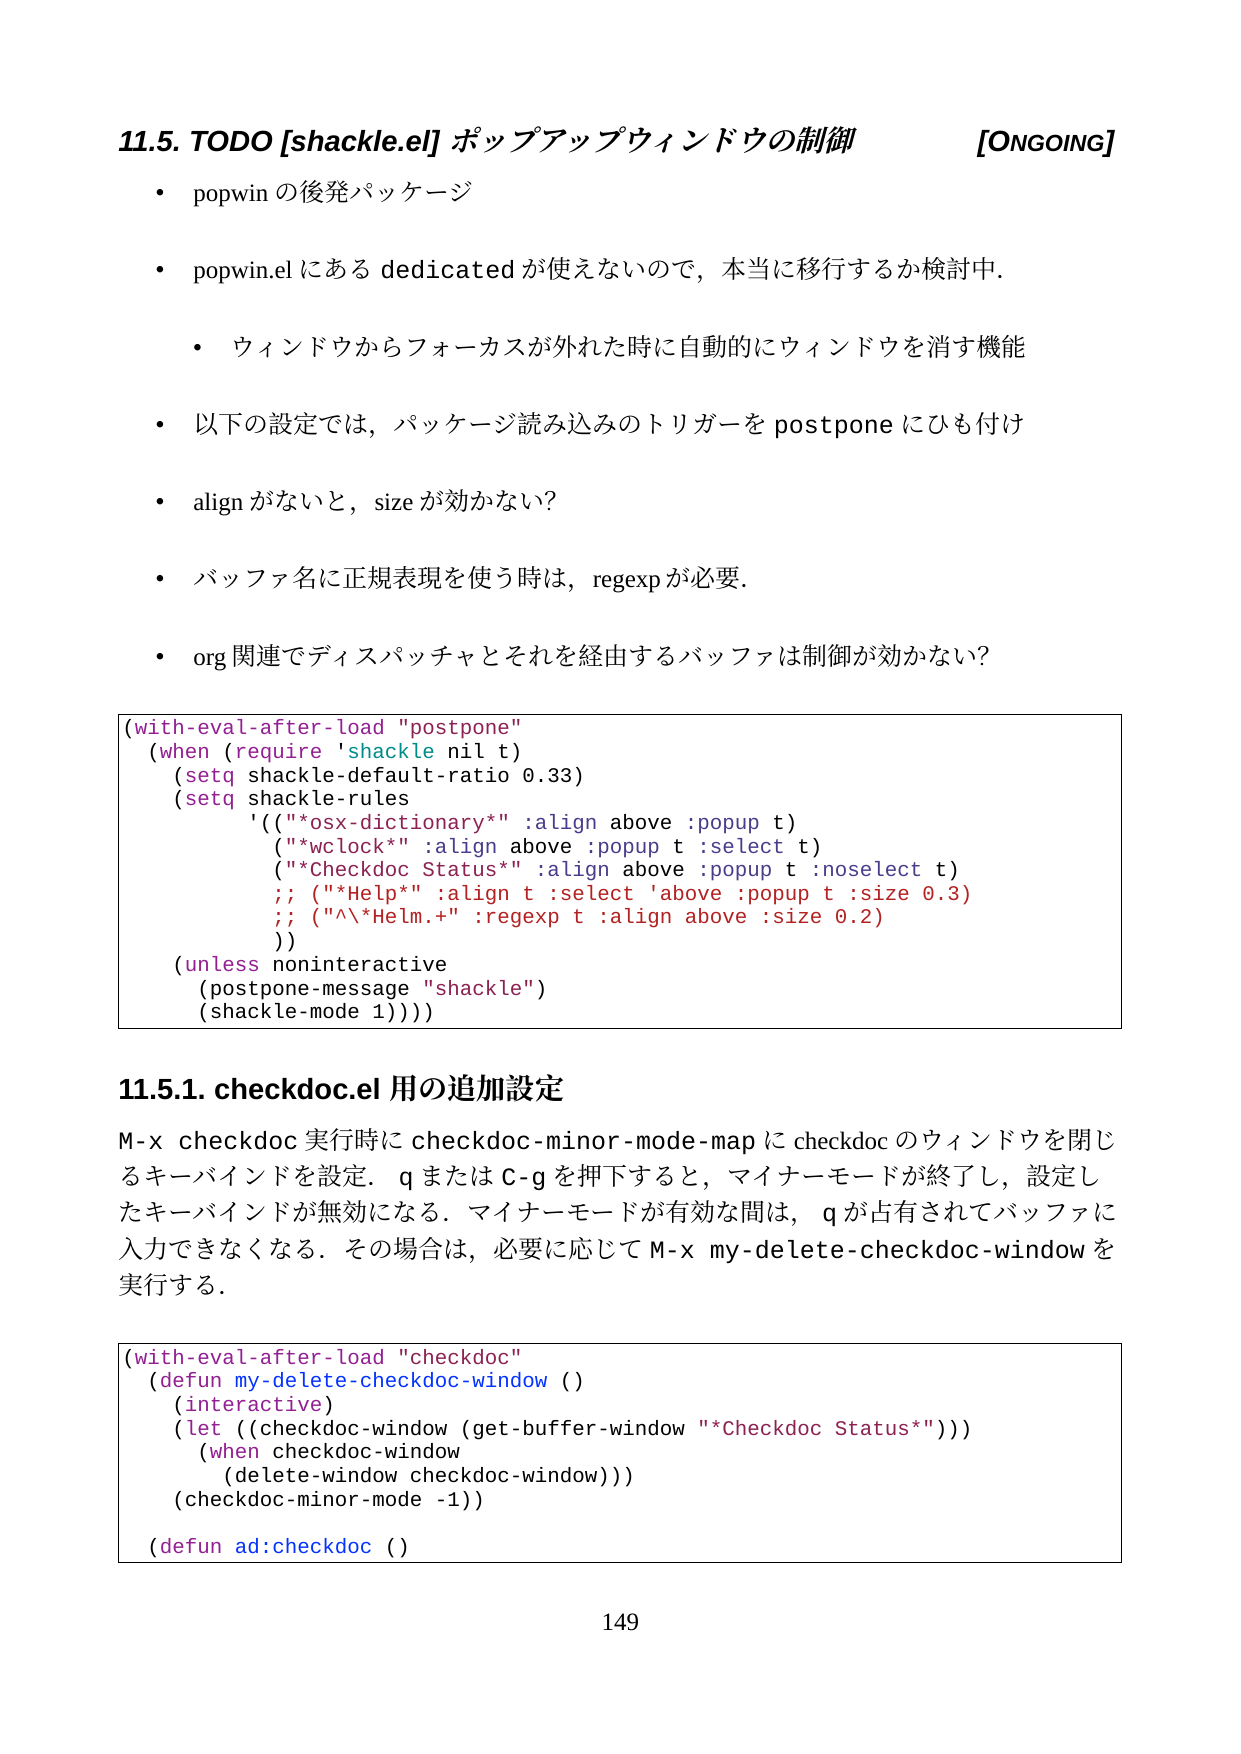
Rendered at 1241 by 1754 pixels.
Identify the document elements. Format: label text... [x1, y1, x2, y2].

text (defun ad:checkdoc () [119, 1532, 1121, 1562]
text ;; ("*Help*" :align t :select 'above :popup t :size 0.3) [119, 879, 1121, 903]
text (checkdoc-minor-mode -1)) [119, 1484, 1121, 1508]
list popwin の後発パッケージ [156, 172, 1122, 237]
subtitle checkdoc.el 用の追加設定 [118, 1066, 1122, 1108]
list 以下の設定では，パッケージ読み込みのトリガーを postpone にひも付け [156, 404, 1122, 469]
text (let ((checkdoc-window (get-buffer-window "*Checkdoc Status*"))) [119, 1414, 1121, 1437]
text (when (require 'shackle nil t) [119, 737, 1121, 761]
text (postpone-message "shackle") [119, 973, 1121, 997]
text (setq shackle-rules [119, 784, 1121, 808]
text )) [119, 926, 1121, 950]
text ("*Checkdoc Status*" :align above :popup t :noselect t) [119, 855, 1121, 879]
list ウィンドウからフォーカスが外れた時に自動的にウィンドウを消す機能 [193, 327, 1122, 392]
text M-x checkdoc 実行時に checkdoc-minor-mode-map に checkdoc のウィンドウを閉じるキーバインドを設定． q または C-g を押下すると，マイナーモードが終了し，設定したキーバインドが無効になる．マイナーモードが有効な間は， q が占有されてバッファに入力できなくなる．その場合は，必要に応じて M-x my-delete-checkdoc-window を実行する． [118, 1121, 1122, 1330]
text '(("*osx-dictionary*" :align above :popup t) [119, 808, 1121, 832]
list org関連でディスパッチャとそれを経由するバッファは制御が効かない？ [156, 636, 1122, 701]
text (with-eval-after-load "checkdoc" [119, 1344, 1121, 1366]
text (when checkdoc-window [119, 1437, 1121, 1461]
text ("*wclock*" :align above :popup t :select t) [119, 832, 1121, 855]
text (unless noninteractive [119, 950, 1121, 973]
subtitle TODO [shackle.el] ポップアップウィンドウの制御 [Ongoing] [118, 118, 1122, 160]
text (with-eval-after-load "postpone" [119, 715, 1121, 737]
list バッファ名に正規表現を使う時は，regexpが必要． [156, 559, 1122, 624]
text (defun my-delete-checkdoc-window () [119, 1366, 1121, 1390]
text (shackle-mode 1)))) [119, 997, 1121, 1028]
text (setq shackle-default-ratio 0.33) [119, 761, 1121, 784]
text ;; ("^\*Helm.+" :regexp t :align above :size 0.2) [119, 903, 1121, 926]
text (delete-window checkdoc-window))) [119, 1461, 1121, 1484]
list align がないと，size が効かない？ [156, 482, 1122, 547]
text (interactive) [119, 1390, 1121, 1414]
list popwin.el にある dedicated が使えないので，本当に移行するか検討中． [156, 250, 1122, 315]
